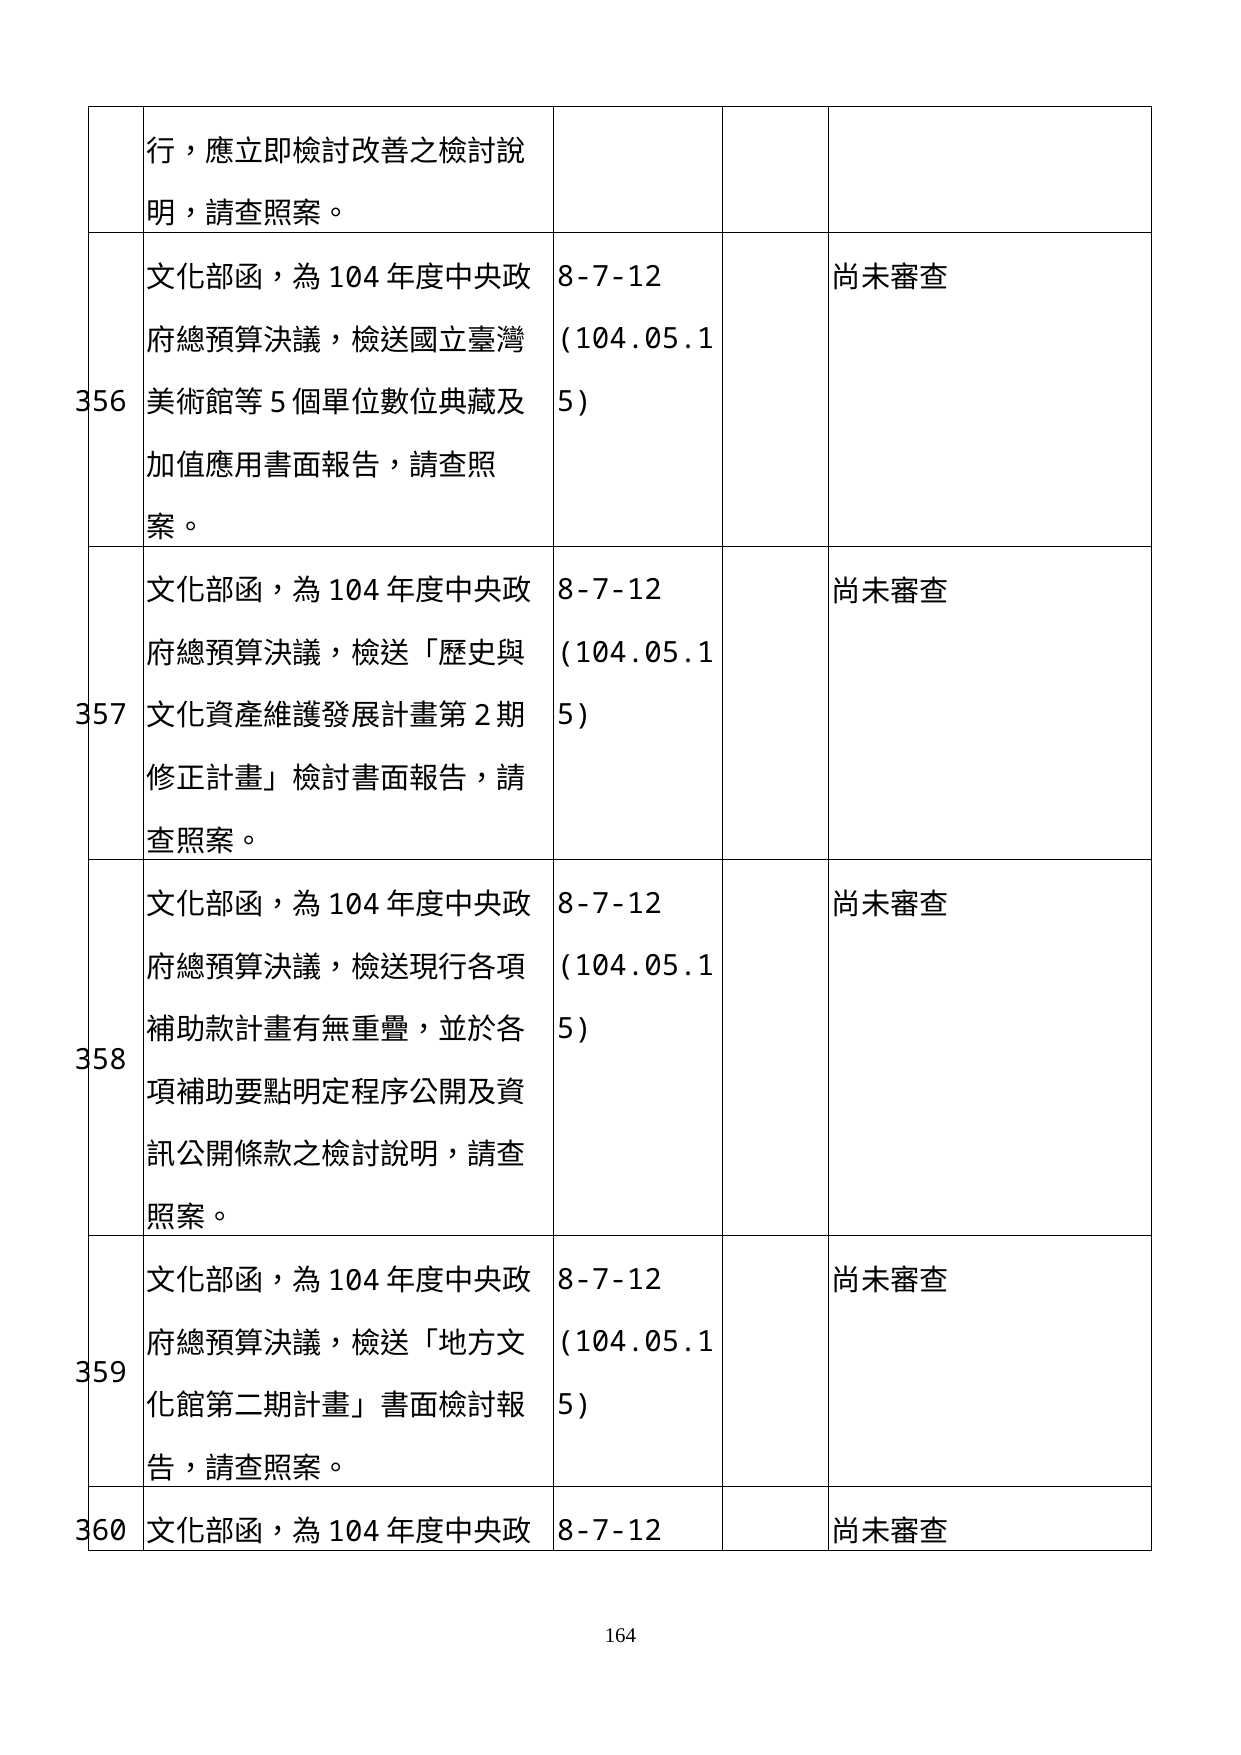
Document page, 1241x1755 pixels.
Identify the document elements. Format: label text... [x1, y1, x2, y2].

table_cell [89, 1236, 143, 1486]
table_cell [723, 107, 828, 232]
table_cell 尚未審查 [829, 1487, 1151, 1550]
table_cell 尚未審查 [829, 1236, 1151, 1486]
table_cell [723, 233, 828, 546]
table_cell 文化部函，為104年度中央政 [144, 1487, 553, 1550]
table_cell [89, 860, 143, 1235]
table_cell 文化部函，為104年度中央政府總預算決議，檢送國立臺灣美術館等5個單位數位典藏及加值應用書面報告，請查照案。 [144, 233, 553, 546]
table_cell [723, 860, 828, 1235]
table_cell [723, 547, 828, 859]
table_cell 8-7-12 (104.05.15) [554, 547, 722, 859]
table_cell [554, 107, 722, 232]
table_cell 尚未審查 [829, 860, 1151, 1235]
table_cell 8-7-12 (104.05.15) [554, 860, 722, 1235]
table_cell 尚未審查 [829, 547, 1151, 859]
table_cell 尚未審查 [829, 233, 1151, 546]
table_cell 文化部函，為104年度中央政府總預算決議，檢送「歷史與文化資產維護發展計畫第2期修正計畫」檢討書面報告，請查照案。 [144, 547, 553, 859]
table_cell 8-7-12 (104.05.15) [554, 233, 722, 546]
table_cell [89, 107, 143, 232]
table_cell [89, 547, 143, 859]
table_cell 8-7-12 (104.05.15) [554, 1236, 722, 1486]
table_cell 8-7-12 [554, 1487, 722, 1550]
table_cell [89, 233, 143, 546]
table_cell 文化部函，為104年度中央政府總預算決議，檢送現行各項補助款計畫有無重疊，並於各項補助要點明定程序公開及資訊公開條款之檢討說明，請查照案。 [144, 860, 553, 1235]
table_cell [723, 1487, 828, 1550]
table_cell 行，應立即檢討改善之檢討說明，請查照案。 [144, 107, 553, 232]
table_cell [723, 1236, 828, 1486]
table_cell 文化部函，為104年度中央政府總預算決議，檢送「地方文化館第二期計畫」書面檢討報告，請查照案。 [144, 1236, 553, 1486]
table_cell [829, 107, 1151, 232]
table_cell [89, 1487, 143, 1550]
